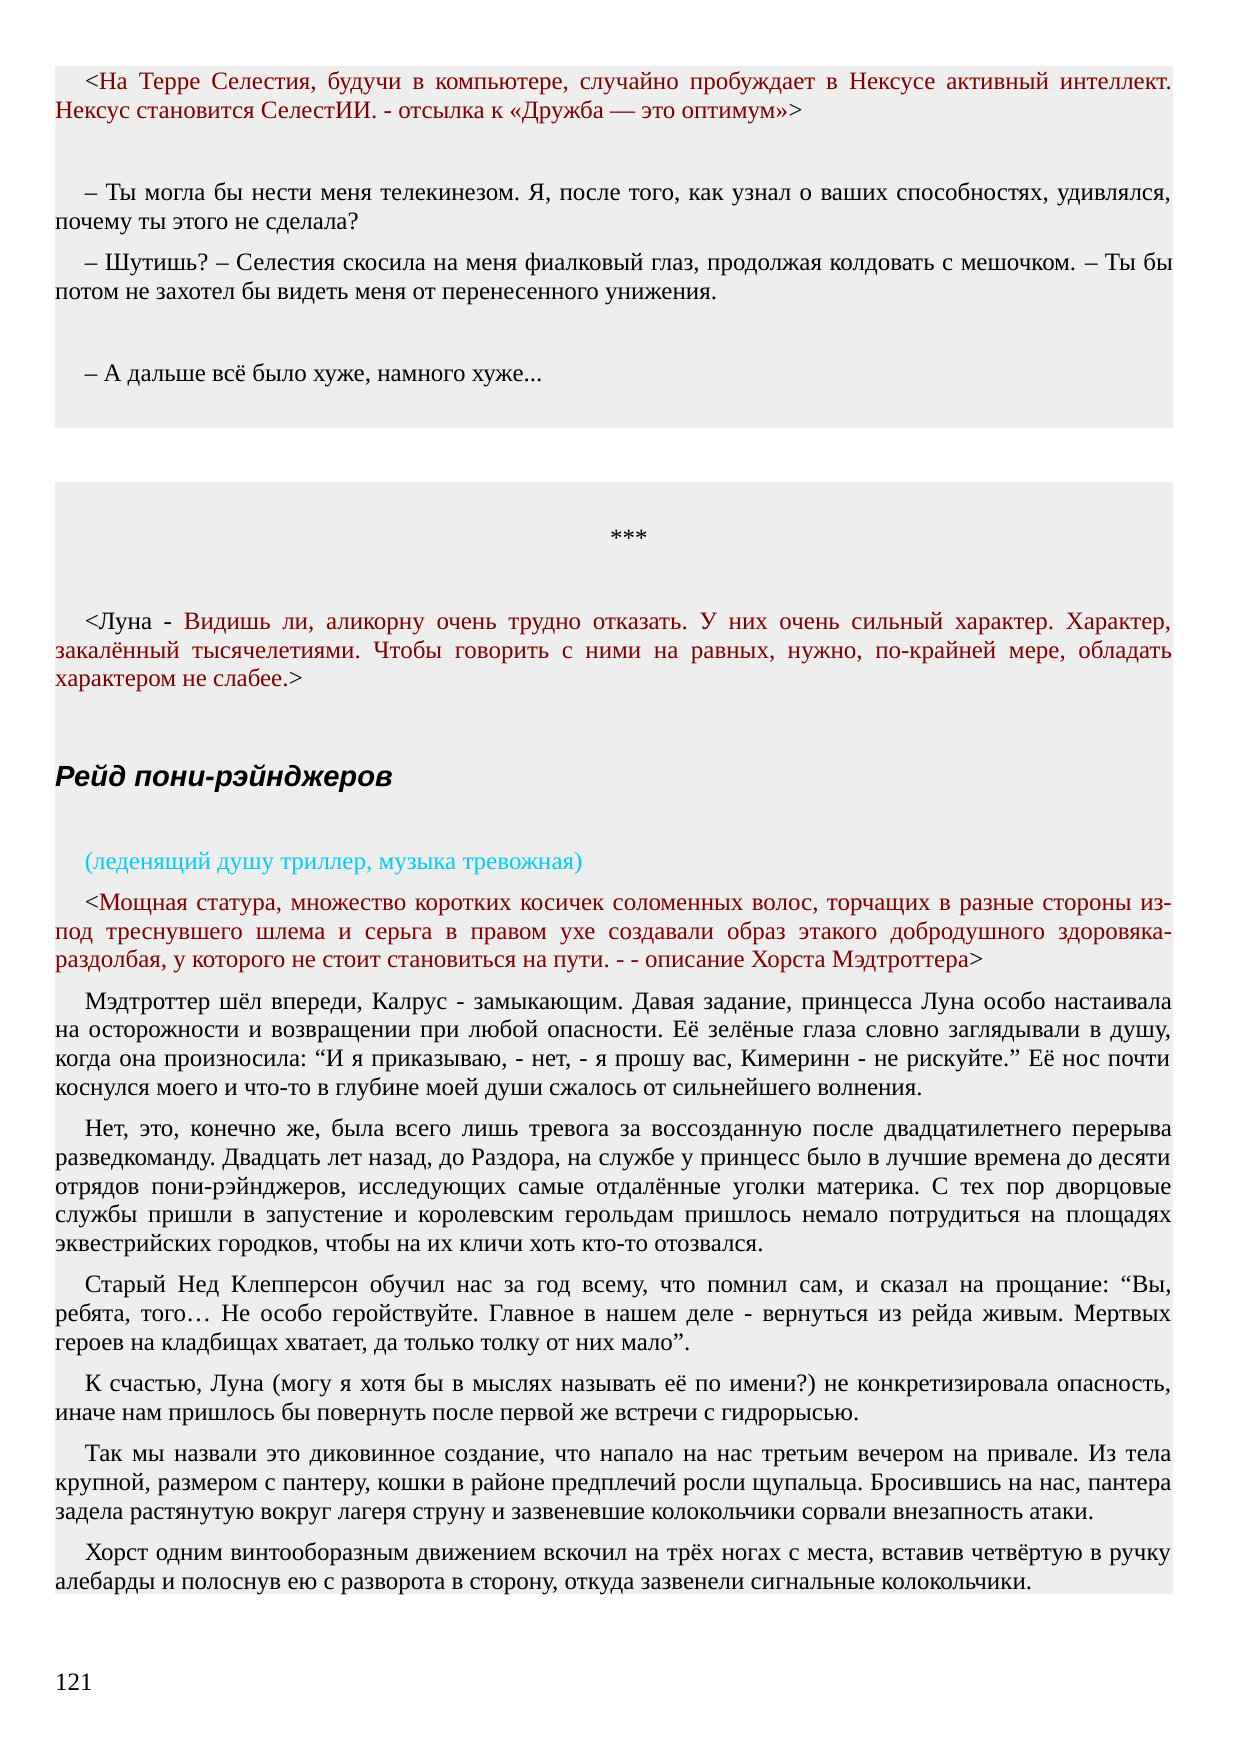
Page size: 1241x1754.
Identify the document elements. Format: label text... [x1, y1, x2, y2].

text – А дальше всё было хуже, намного хуже... [55, 358, 1173, 387]
text Так мы назвали это диковинное создание, что напало на нас третьим вечером на привале. Из тела крупной, размером с пантеру, кошки в районе предплечий росли щупальца. Бросившись на нас, пантера задела растянутую вокруг лагеря струну и зазвеневшие колокольчики сорвали внезапность атаки. [55, 1438, 1173, 1524]
text – Ты могла бы нести меня телекинезом. Я, после того, как узнал о ваших способностях, удивлялся, почему ты этого не сделала? [55, 177, 1173, 235]
text Старый Нед Клепперсон обучил нас за год всему, что помнил сам, и сказал на прощание: “Вы, ребята, того… Не особо геройствуйте. Главное в нашем деле - вернуться из рейда живым. Мертвых героев на кладбищах хватает, да только толку от них мало”. [55, 1269, 1173, 1356]
subtitle Рейд пони-рэйнджеров [55, 758, 1173, 792]
text <Мощная статура, множество коротких косичек соломенных волос, торчащих в разные стороны из-под треснувшего шлема и серьга в правом ухе создавали образ этакого добродушного здоровяка-раздолбая, у которого не стоит становиться на пути. - - описание Хорста Мэдтроттера> [55, 887, 1173, 973]
text – Шутишь? – Селестия скосила на меня фиалковый глаз, продолжая колдовать с мешочком. – Ты бы потом не захотел бы видеть меня от перенесенного унижения. [55, 247, 1173, 305]
text *** [55, 523, 1173, 552]
text Нет, это, конечно же, была всего лишь тревога за воссозданную после двадцатилетнего перерыва разведкоманду. Двадцать лет назад, до Раздора, на службе у принцесс было в лучшие времена до десяти отрядов пони-рэйнджеров, исследующих самые отдалённые уголки материка. С тех пор дворцовые службы пришли в запустение и королевским герольдам пришлось немало потрудиться на площадях эквестрийских городков, чтобы на их кличи хоть кто-то отозвался. [55, 1113, 1173, 1257]
text (леденящий душу триллер, музыка тревожная) [55, 846, 1173, 874]
text <Луна - Видишь ли, аликорну очень трудно отказать. У них очень сильный характер. Характер, закалённый тысячелетиями. Чтобы говорить с ними на равных, нужно, по-крайней мере, обладать характером не слабее.> [55, 606, 1173, 692]
text Хорст одним винтооборазным движением вскочил на трёх ногах с места, вставив четвёртую в ручку алебарды и полоснув ею с разворота в сторону, откуда зазвенели сигнальные колокольчики. [55, 1537, 1173, 1594]
text <На Терре Селестия, будучи в компьютере, случайно пробуждает в Нексусе активный интеллект. Нексус становится СелестИИ. - отсылка к «Дружба — это оптимум»> [55, 66, 1173, 123]
text К счастью, Луна (могу я хотя бы в мыслях называть её по имени?) не конкретизировала опасность, иначе нам пришлось бы повернуть после первой же встречи с гидрорысью. [55, 1368, 1173, 1426]
text Мэдтроттер шёл впереди, Калрус - замыкающим. Давая задание, принцесса Луна особо настаивала на осторожности и возвращении при любой опасности. Её зелёные глаза словно заглядывали в душу, когда она произносила: “И я приказываю, - нет, - я прошу вас, Кимеринн - не рискуйте.” Её нос почти коснулся моего и что-то в глубине моей души сжалось от сильнейшего волнения. [55, 986, 1173, 1101]
